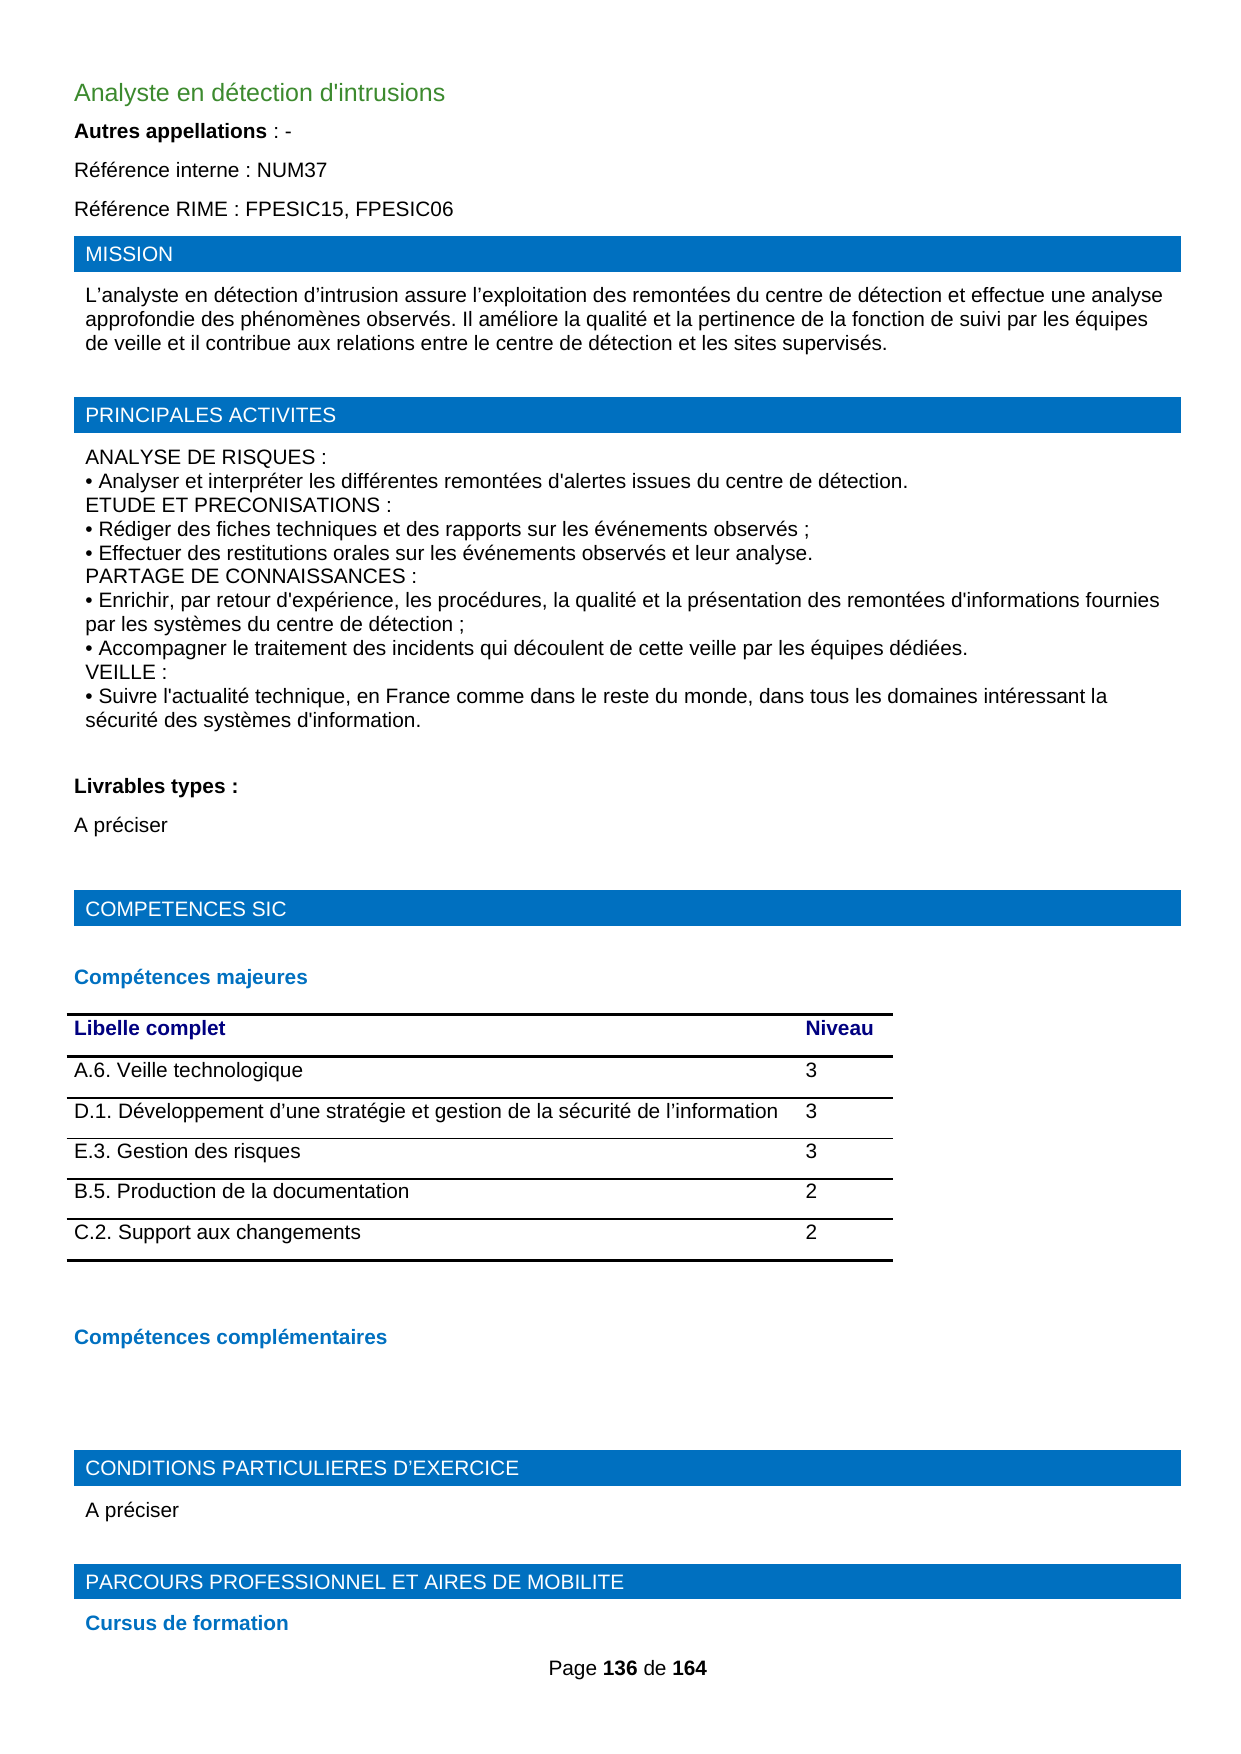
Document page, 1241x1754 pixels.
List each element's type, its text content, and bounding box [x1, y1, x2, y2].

table_cell C.2. Support aux changements [67, 1220, 798, 1259]
table_cell A préciser [74, 1486, 1179, 1525]
table_header Libelle complet [67, 1016, 798, 1055]
table_cell B.5. Production de la documentation [67, 1180, 798, 1218]
table_cell E.3. Gestion des risques [67, 1139, 798, 1178]
table_header PRINCIPALES ACTIVITES [74, 397, 1181, 433]
text A préciser [74, 813, 1181, 837]
table_cell 2 [798, 1180, 893, 1218]
table_header PARCOURS PROFESSIONNEL ET AIRES DE MOBILITE [74, 1564, 1181, 1599]
table_header CONDITIONS PARTICULIERES D’EXERCICE [74, 1450, 1181, 1486]
table_header Niveau [798, 1016, 893, 1055]
table_cell 3 [798, 1139, 893, 1178]
table_cell ANALYSE DE RISQUES : • Analyser et interpréter les différentes remontées d'alertes issues du centre de détection. ETUDE ET PRECONISATIONS : • Rédiger des fiches techniques et des rapports sur les événements observés ; • Effectuer des restitutions orales sur les événements observés et leur analyse. PARTAGE DE CONNAISSANCES : • Enrichir, par retour d'expérience, les procédures, la qualité et la présentation des remontées d'informations fournies par les systèmes du centre de détection ; • Accompagner le traitement des incidents qui découlent de cette veille par les équipes dédiées. VEILLE : • Suivre l'actualité technique, en France comme dans le reste du monde, dans tous les domaines intéressant la sécurité des systèmes d'information. [74, 433, 1179, 735]
table_header MISSION [74, 236, 1181, 272]
text Référence RIME : FPESIC15, FPESIC06 [74, 197, 1181, 221]
text Autres appellations : - [74, 119, 1181, 143]
table_cell 3 [798, 1099, 893, 1137]
table_cell 3 [798, 1058, 893, 1097]
text Compétences complémentaires [74, 1324, 1181, 1348]
text Compétences majeures [74, 965, 1181, 989]
table_cell L’analyste en détection d’intrusion assure l’exploitation des remontées du centre de détection et effectue une analyse approfondie des phénomènes observés. Il améliore la qualité et la pertinence de la fonction de suivi par les équipes de veille et il contribue aux relations entre le centre de détection et les sites supervisés. [74, 272, 1179, 358]
text Référence interne : NUM37 [74, 158, 1181, 182]
table_cell 2 [798, 1220, 893, 1259]
text Livrables types : [74, 774, 1181, 798]
table_cell A.6. Veille technologique [67, 1058, 798, 1097]
table_cell Cursus de formation [74, 1599, 1179, 1638]
table_header COMPETENCES SIC [74, 890, 1181, 926]
table_cell D.1. Développement d’une stratégie et gestion de la sécurité de l’information [67, 1099, 798, 1137]
subtitle Analyste en détection d'intrusions [74, 78, 1181, 107]
